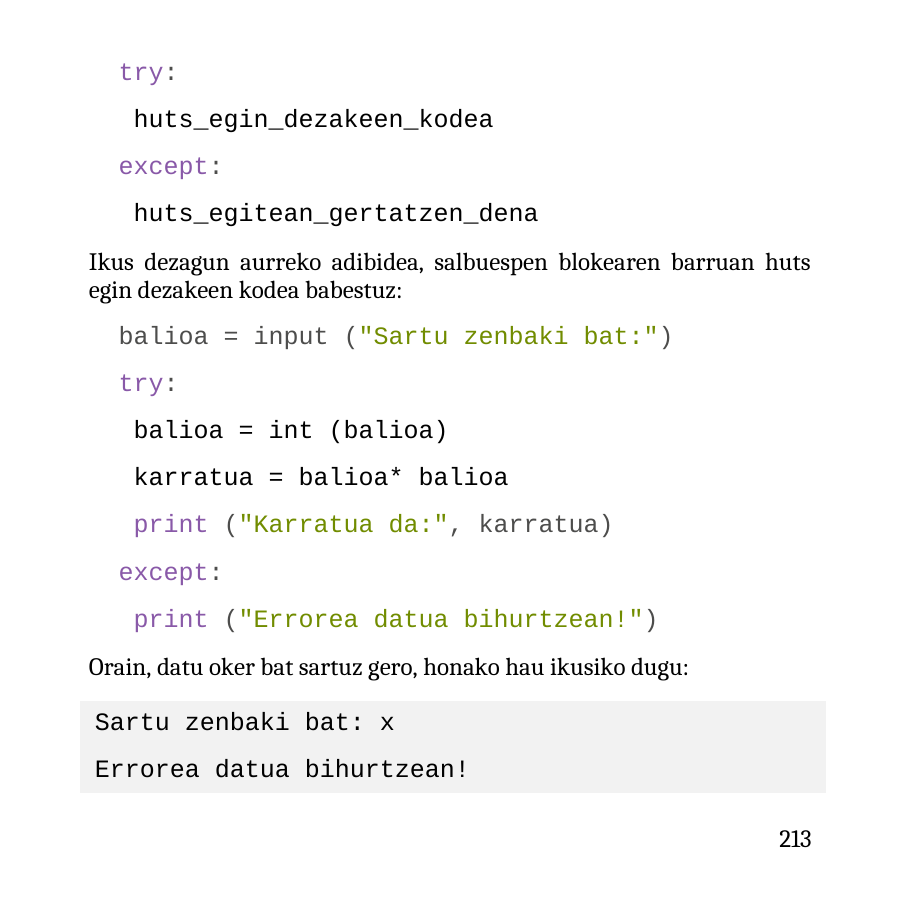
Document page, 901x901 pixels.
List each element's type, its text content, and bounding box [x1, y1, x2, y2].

text balioa = int (balioa) [118, 418, 811, 446]
text Sartu zenbaki bat: x [86, 707, 820, 737]
text balioa = input ("Sartu zenbaki bat:") [118, 324, 811, 352]
text Ikus dezagun aurreko adibidea, salbuespen blokearen barruan huts egin dezakeen kodea babestuz: [89, 247, 811, 305]
text try: [118, 371, 811, 399]
text huts_egin_dezakeen_kodea [118, 106, 811, 134]
text huts_egitean_gertatzen_dena [118, 200, 811, 229]
text karratua = balioa* balioa [118, 465, 811, 493]
text except: [118, 559, 811, 587]
text try: [118, 59, 811, 87]
text Orain, datu oker bat sartuz gero, honako hau ikusiko dugu: [89, 653, 811, 682]
text print ("Errorea datua bihurtzean!") [118, 606, 811, 634]
text except: [118, 153, 811, 182]
text Errorea datua bihurtzean! [86, 748, 820, 787]
text print ("Karratua da:", karratua) [118, 512, 811, 540]
